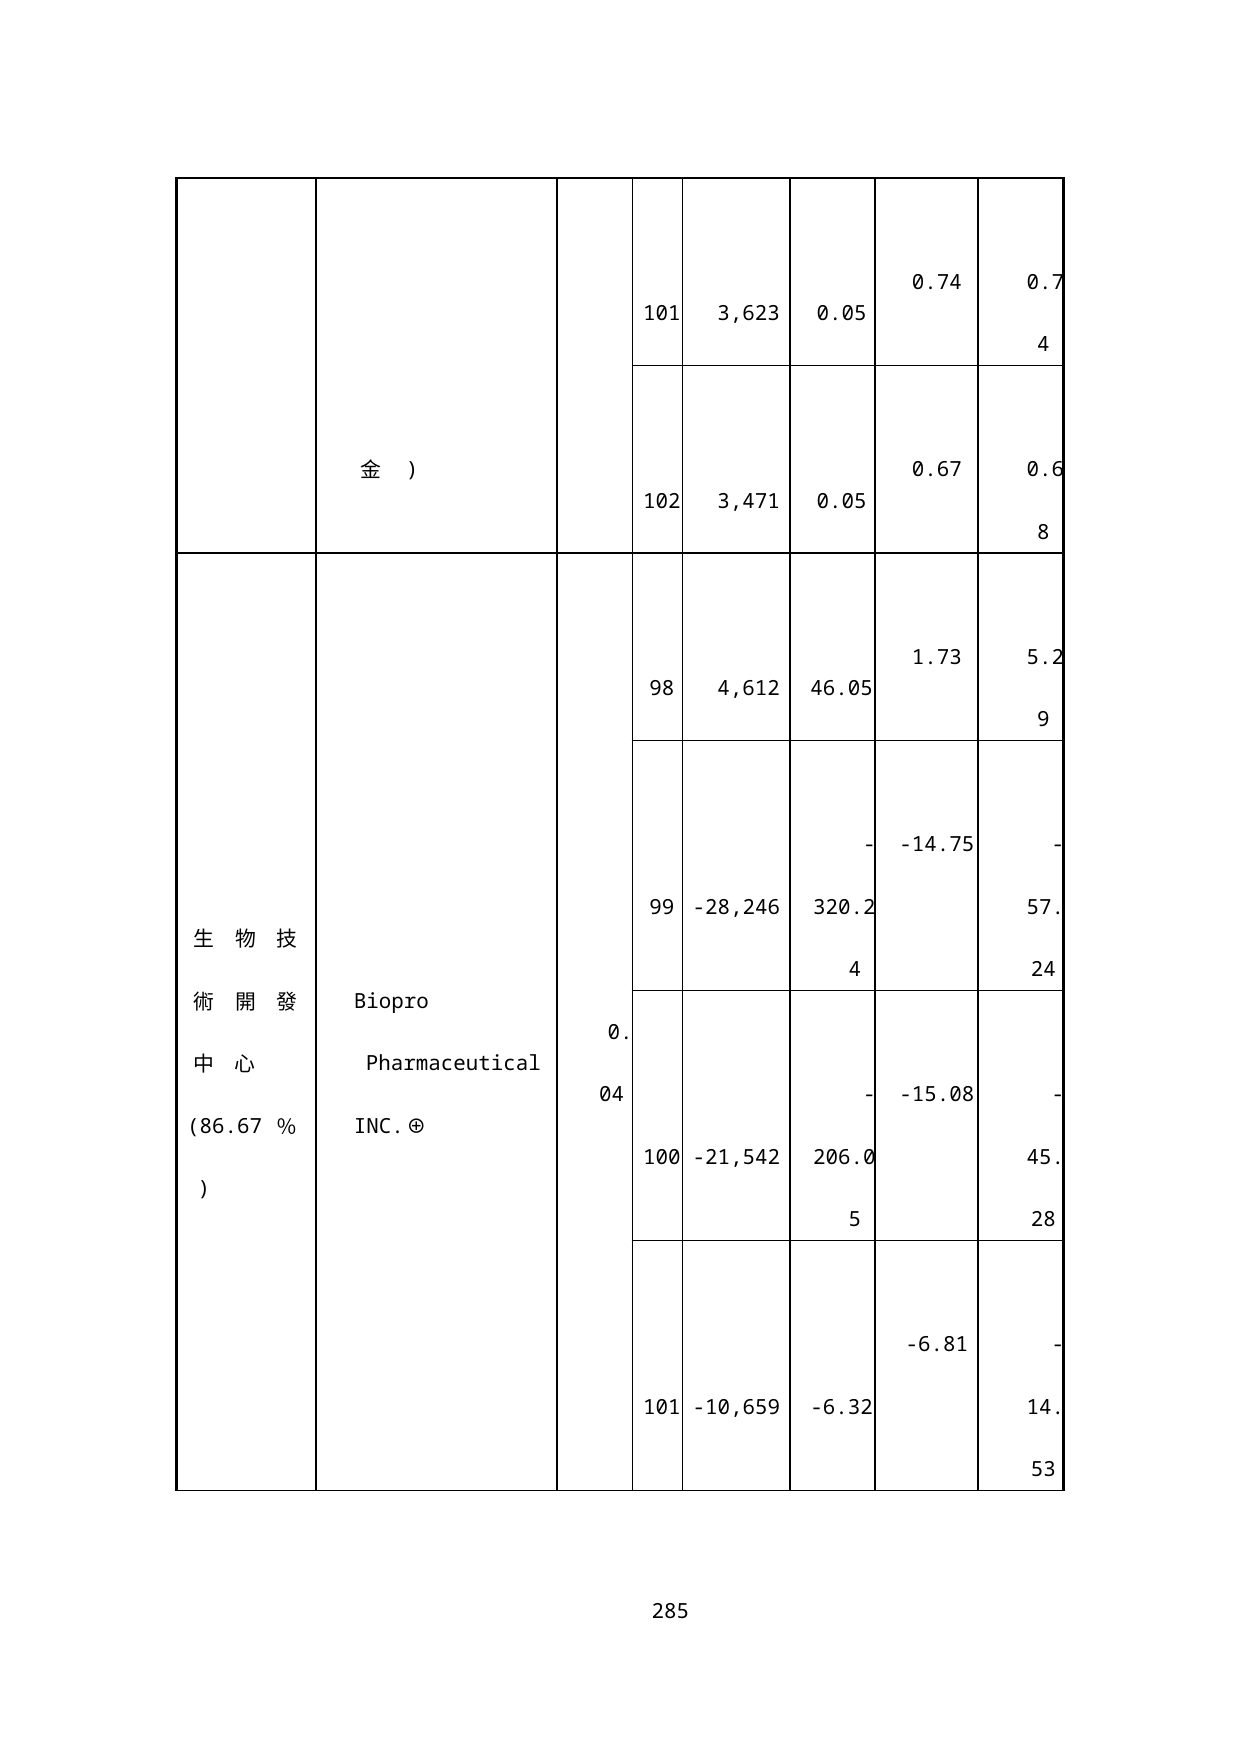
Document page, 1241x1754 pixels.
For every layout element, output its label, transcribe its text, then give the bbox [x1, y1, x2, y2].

table_cell -57.24 [979, 741, 1062, 990]
table_cell -28,246 [683, 741, 789, 990]
table_cell -21,542 [683, 991, 789, 1240]
table_cell -14.75 [876, 741, 977, 990]
table_cell 3,471 [683, 366, 789, 552]
table_cell -6.32 [791, 1241, 874, 1490]
table_cell -14.53 [979, 1241, 1062, 1490]
table_cell 0.74 [876, 179, 977, 365]
table_cell 生物技術開發中心 (86.67％) [178, 554, 315, 1490]
table_cell 101 [633, 1241, 682, 1490]
table_cell 1.73 [876, 554, 977, 740]
table_cell 46.05 [791, 554, 874, 740]
table_cell 98 [633, 554, 682, 740]
table_cell -10,659 [683, 1241, 789, 1490]
table_cell [558, 179, 632, 552]
table_cell [178, 179, 315, 552]
table_cell 0.05 [791, 179, 874, 365]
table_cell 99 [633, 741, 682, 990]
table_cell 0.67 [876, 366, 977, 552]
table_cell 0.04 [558, 554, 632, 1490]
table_cell 4,612 [683, 554, 789, 740]
table_cell 3,623 [683, 179, 789, 365]
table_cell 金) [317, 179, 556, 552]
table_cell -320.24 [791, 741, 874, 990]
table_cell 0.68 [979, 366, 1062, 552]
table_cell -45.28 [979, 991, 1062, 1240]
table_cell 100 [633, 991, 682, 1240]
table_cell -15.08 [876, 991, 977, 1240]
table_cell Biopro Pharmaceutical INC.⊕ [317, 554, 556, 1490]
table_cell -206.05 [791, 991, 874, 1240]
table_cell 102 [633, 366, 682, 552]
table_cell 0.05 [791, 366, 874, 552]
table_cell 0.74 [979, 179, 1062, 365]
table_cell 101 [633, 179, 682, 365]
table_cell -6.81 [876, 1241, 977, 1490]
table_cell 5.29 [979, 554, 1062, 740]
